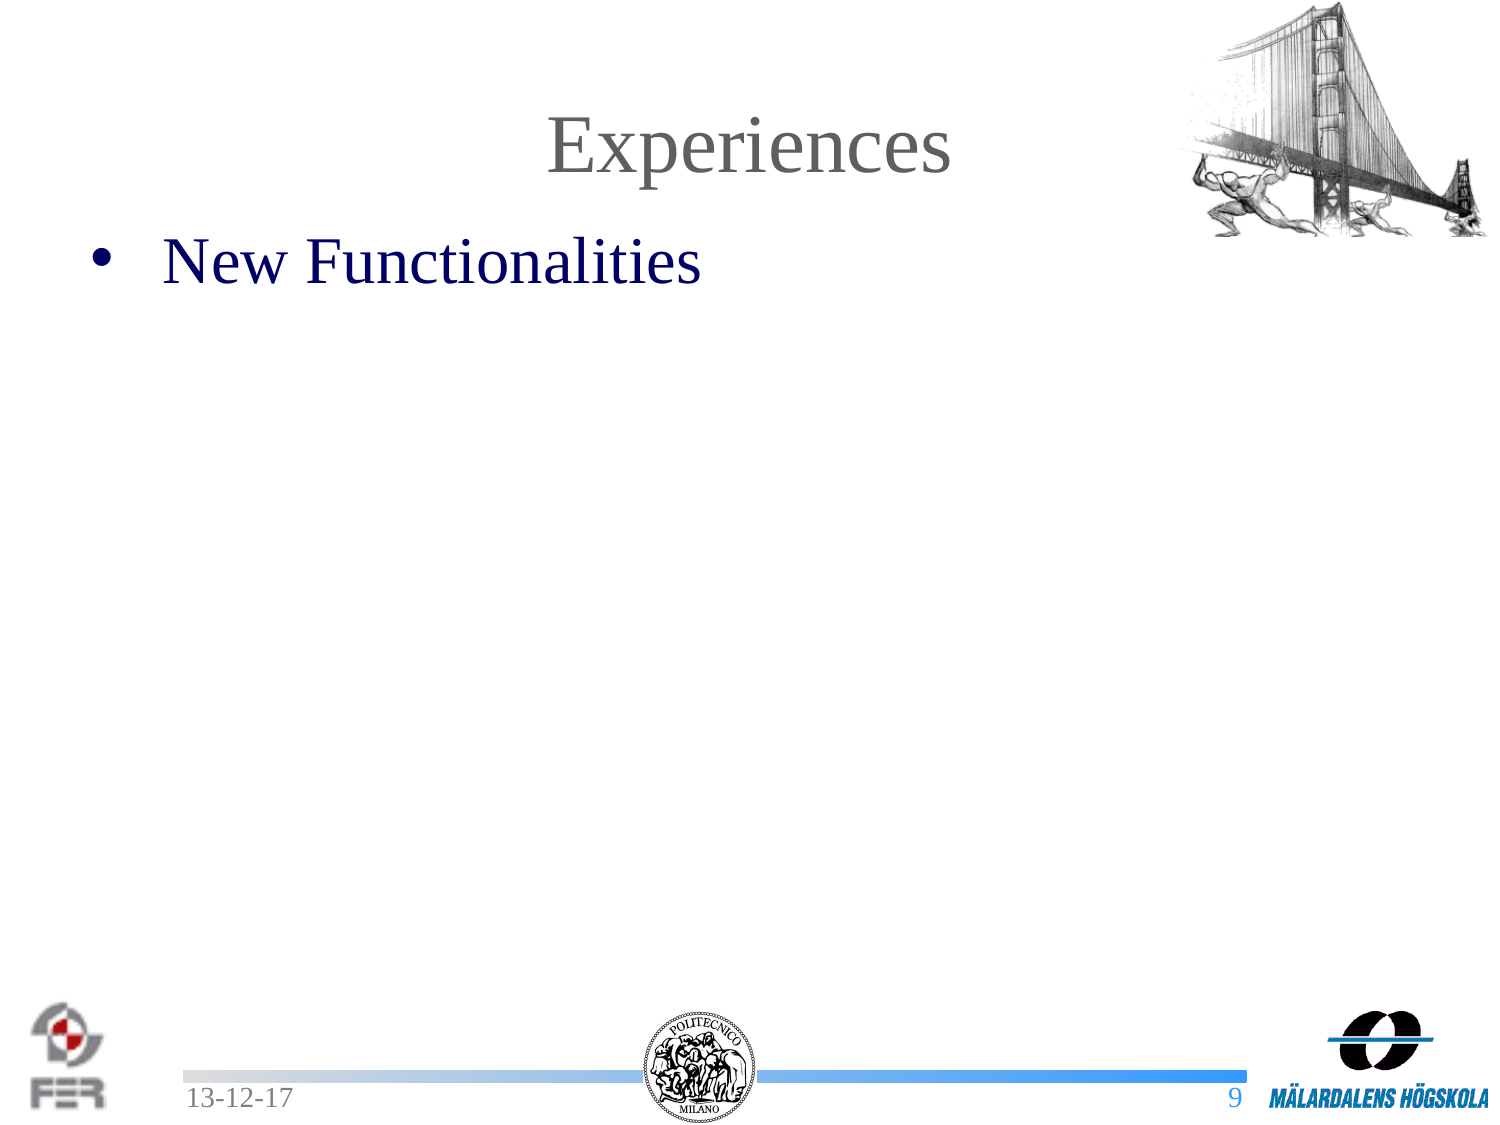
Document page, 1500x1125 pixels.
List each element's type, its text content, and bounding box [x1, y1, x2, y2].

picture [1435, 1096, 1441, 1104]
picture [1269, 1011, 1488, 1108]
picture [29, 987, 107, 1125]
picture [1368, 1093, 1374, 1104]
picture [643, 1011, 757, 1123]
title Experiences [75, 45, 1175, 209]
picture [1175, 0, 1488, 237]
list New Functionalities [75, 209, 1426, 952]
text_box [1186, 1070, 1258, 1114]
picture [1454, 1091, 1459, 1108]
text_box 13-12-17 [171, 1070, 396, 1114]
